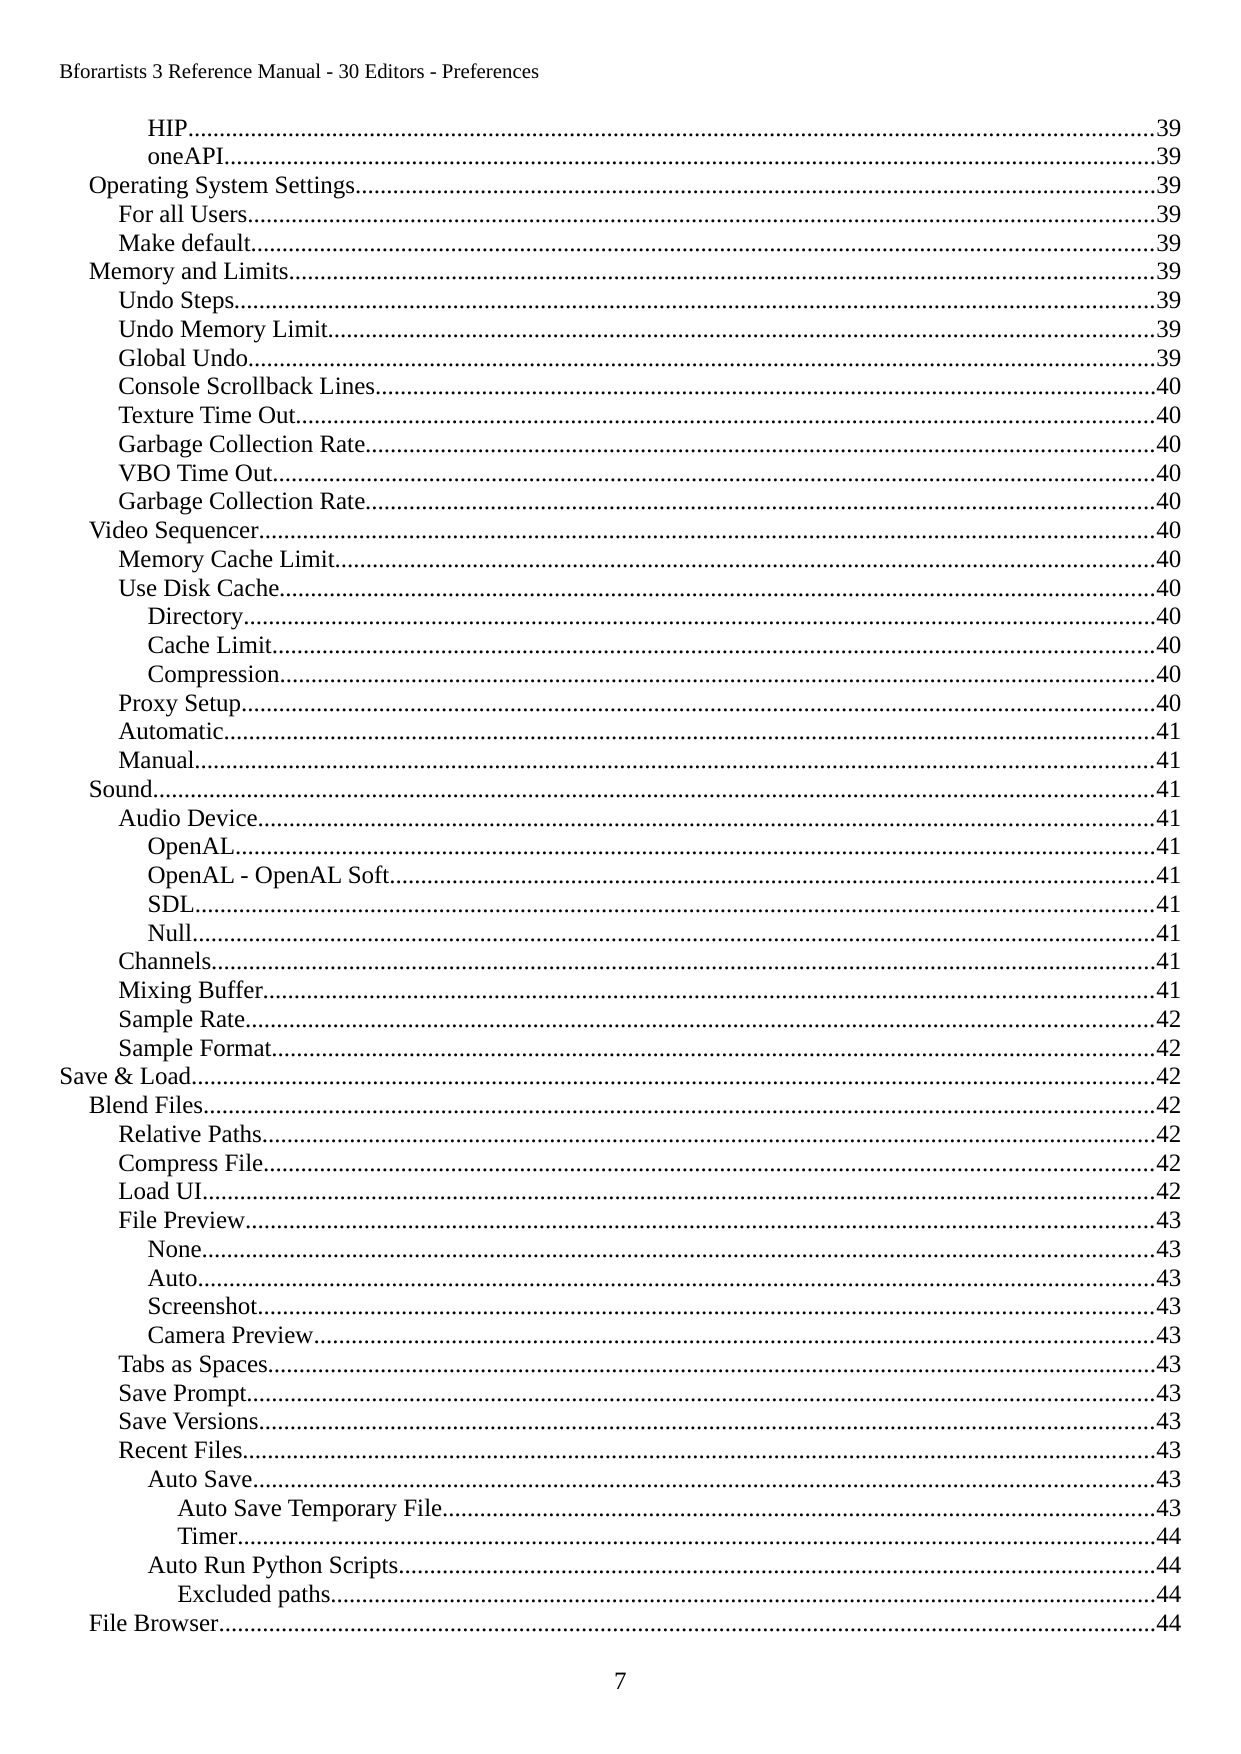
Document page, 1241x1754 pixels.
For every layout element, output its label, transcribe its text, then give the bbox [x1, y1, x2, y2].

text File Browser 44 [88, 1608, 1181, 1636]
text Auto 43 [147, 1263, 1181, 1291]
text Relative Paths 42 [118, 1119, 1181, 1148]
text Recent Files 43 [118, 1435, 1181, 1464]
text oneAPI 39 [147, 141, 1181, 170]
text Excluded paths 44 [177, 1579, 1181, 1608]
text Cache Limit 40 [147, 630, 1181, 659]
text Blend Files 42 [88, 1090, 1181, 1119]
text Texture Time Out 40 [118, 400, 1181, 429]
text Garbage Collection Rate 40 [118, 486, 1181, 515]
text For all Users 39 [118, 199, 1181, 228]
text Operating System Settings 39 [88, 170, 1181, 199]
text Timer 44 [177, 1521, 1181, 1550]
text SDL 41 [147, 889, 1181, 918]
text Undo Steps 39 [118, 285, 1181, 314]
text File Preview 43 [118, 1205, 1181, 1234]
text Tabs as Spaces 43 [118, 1349, 1181, 1378]
text OpenAL 41 [147, 831, 1181, 860]
text HIP 39 [147, 113, 1181, 141]
text Auto Save Temporary File 43 [177, 1493, 1181, 1521]
text Proxy Setup 40 [118, 688, 1181, 716]
text Manual 41 [118, 745, 1181, 774]
text OpenAL - OpenAL Soft 41 [147, 860, 1181, 889]
text Auto Save 43 [147, 1464, 1181, 1493]
text Load UI 42 [118, 1176, 1181, 1205]
text Save Versions 43 [118, 1406, 1181, 1435]
text Sound 41 [88, 774, 1181, 803]
text Sample Rate 42 [118, 1004, 1181, 1033]
text Audio Device 41 [118, 803, 1181, 831]
text Auto Run Python Scripts 44 [147, 1550, 1181, 1579]
text Channels 41 [118, 946, 1181, 975]
text Use Disk Cache 40 [118, 573, 1181, 601]
text Make default 39 [118, 228, 1181, 256]
text None 43 [147, 1234, 1181, 1263]
text Save & Load 42 [59, 1061, 1181, 1090]
text Video Sequencer 40 [88, 515, 1181, 544]
text Compress File 42 [118, 1148, 1181, 1176]
text Camera Preview 43 [147, 1320, 1181, 1349]
text Automatic 41 [118, 716, 1181, 745]
text Directory 40 [147, 601, 1181, 630]
text Null 41 [147, 918, 1181, 946]
text VBO Time Out 40 [118, 458, 1181, 486]
text Garbage Collection Rate 40 [118, 429, 1181, 458]
text Screenshot 43 [147, 1291, 1181, 1320]
text Memory and Limits 39 [88, 256, 1181, 285]
text Mixing Buffer 41 [118, 975, 1181, 1004]
text Compression 40 [147, 659, 1181, 688]
text Global Undo 39 [118, 343, 1181, 371]
text Console Scrollback Lines 40 [118, 371, 1181, 400]
text Memory Cache Limit 40 [118, 544, 1181, 573]
text Undo Memory Limit 39 [118, 314, 1181, 343]
text Save Prompt 43 [118, 1378, 1181, 1406]
text Sample Format 42 [118, 1033, 1181, 1061]
